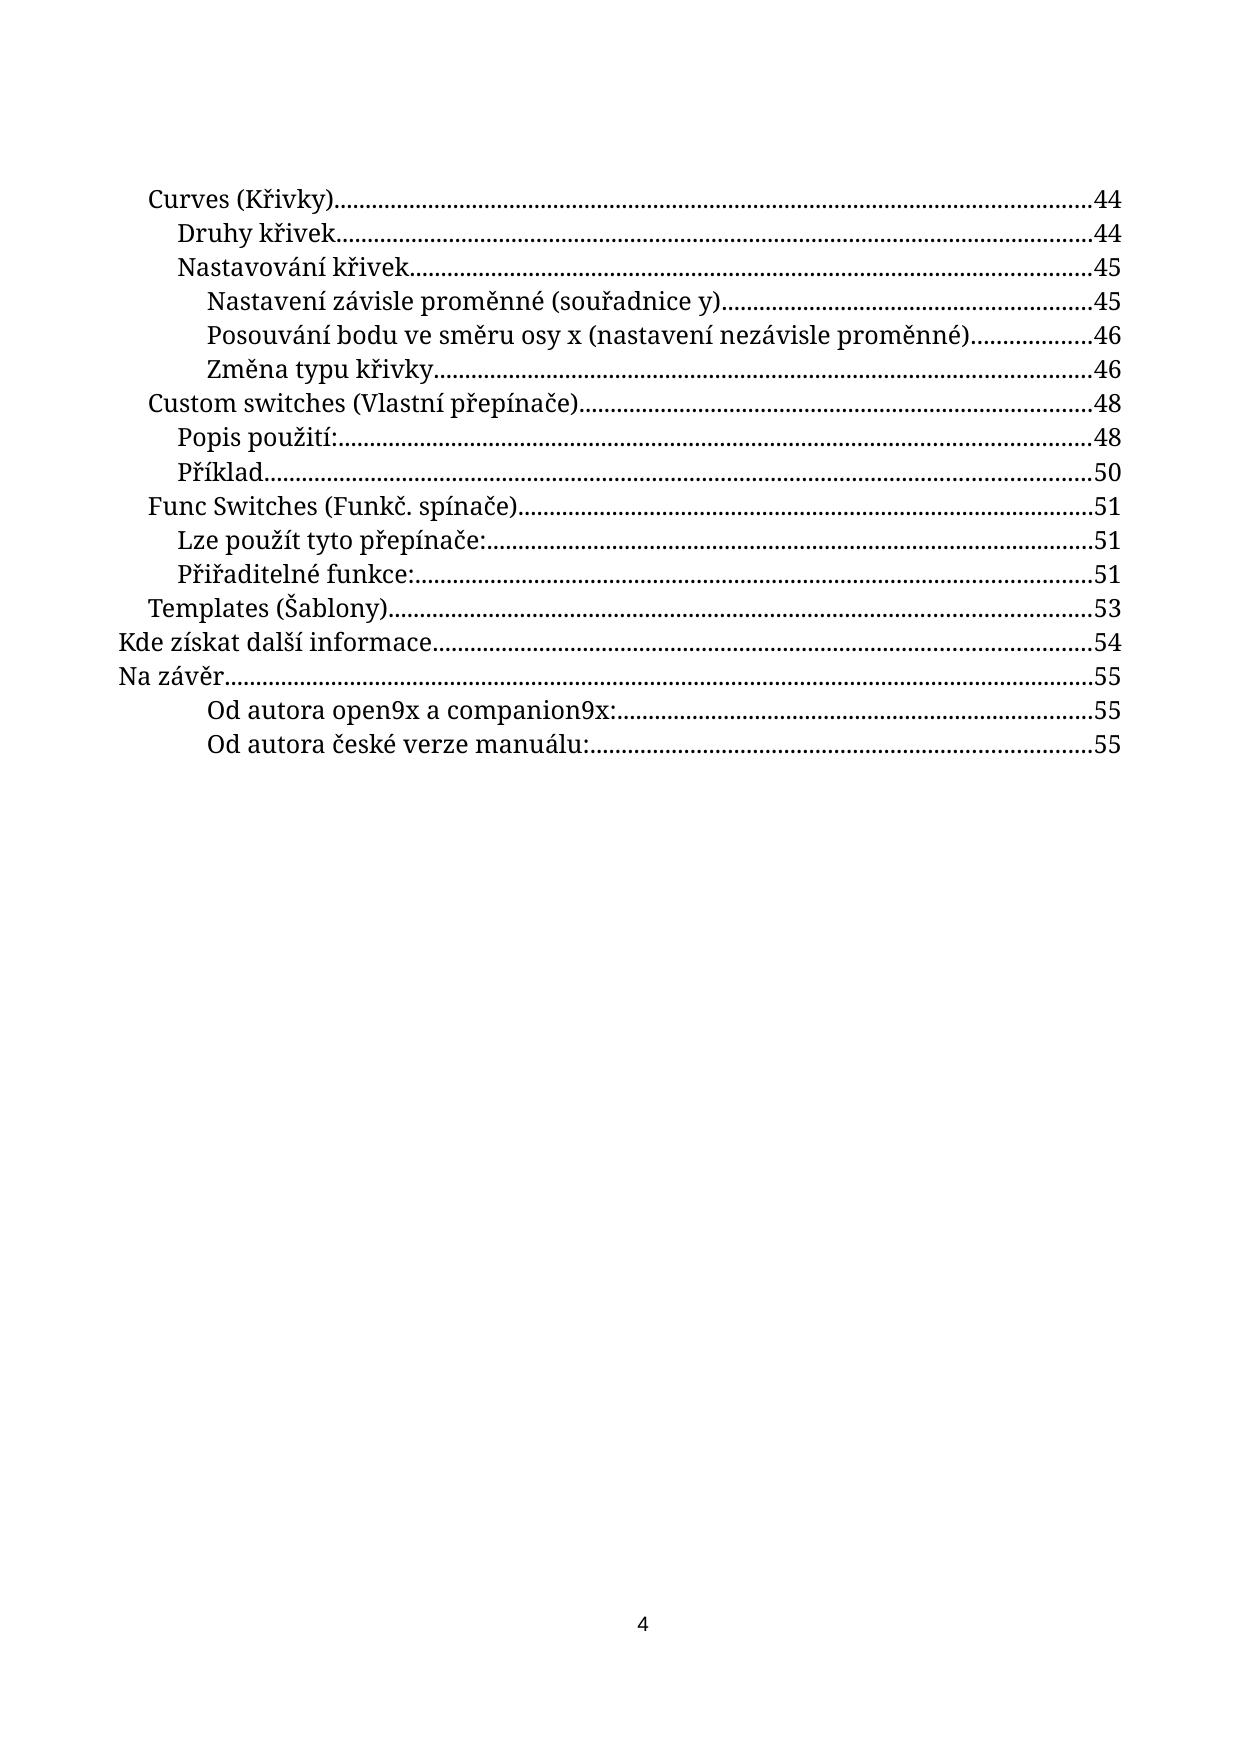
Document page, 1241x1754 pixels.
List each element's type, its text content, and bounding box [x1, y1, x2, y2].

text Od autora open9x a companion9x: 55 [207, 693, 1122, 727]
text Func Switches (Funkč. spínače) 51 [148, 488, 1122, 522]
text Přiřaditelné funkce: 51 [177, 556, 1122, 590]
text Druhy křivek 44 [177, 216, 1122, 250]
text Templates (Šablony) 53 [148, 590, 1122, 624]
text Lze použít tyto přepínače: 51 [177, 522, 1122, 556]
text Kde získat další informace 54 [118, 624, 1122, 658]
text Posouvání bodu ve směru osy x (nastavení nezávisle proměnné) 46 [207, 318, 1122, 352]
text Custom switches (Vlastní přepínače) 48 [148, 386, 1122, 420]
text Nastavení závisle proměnné (souřadnice y) 45 [207, 284, 1122, 318]
text Od autora české verze manuálu: 55 [207, 727, 1122, 761]
text Změna typu křivky 46 [207, 352, 1122, 386]
text Popis použití: 48 [177, 420, 1122, 454]
text Curves (Křivky) 44 [148, 182, 1122, 216]
text Příklad 50 [177, 454, 1122, 488]
text Nastavování křivek 45 [177, 250, 1122, 284]
text Na závěr 55 [118, 658, 1122, 693]
